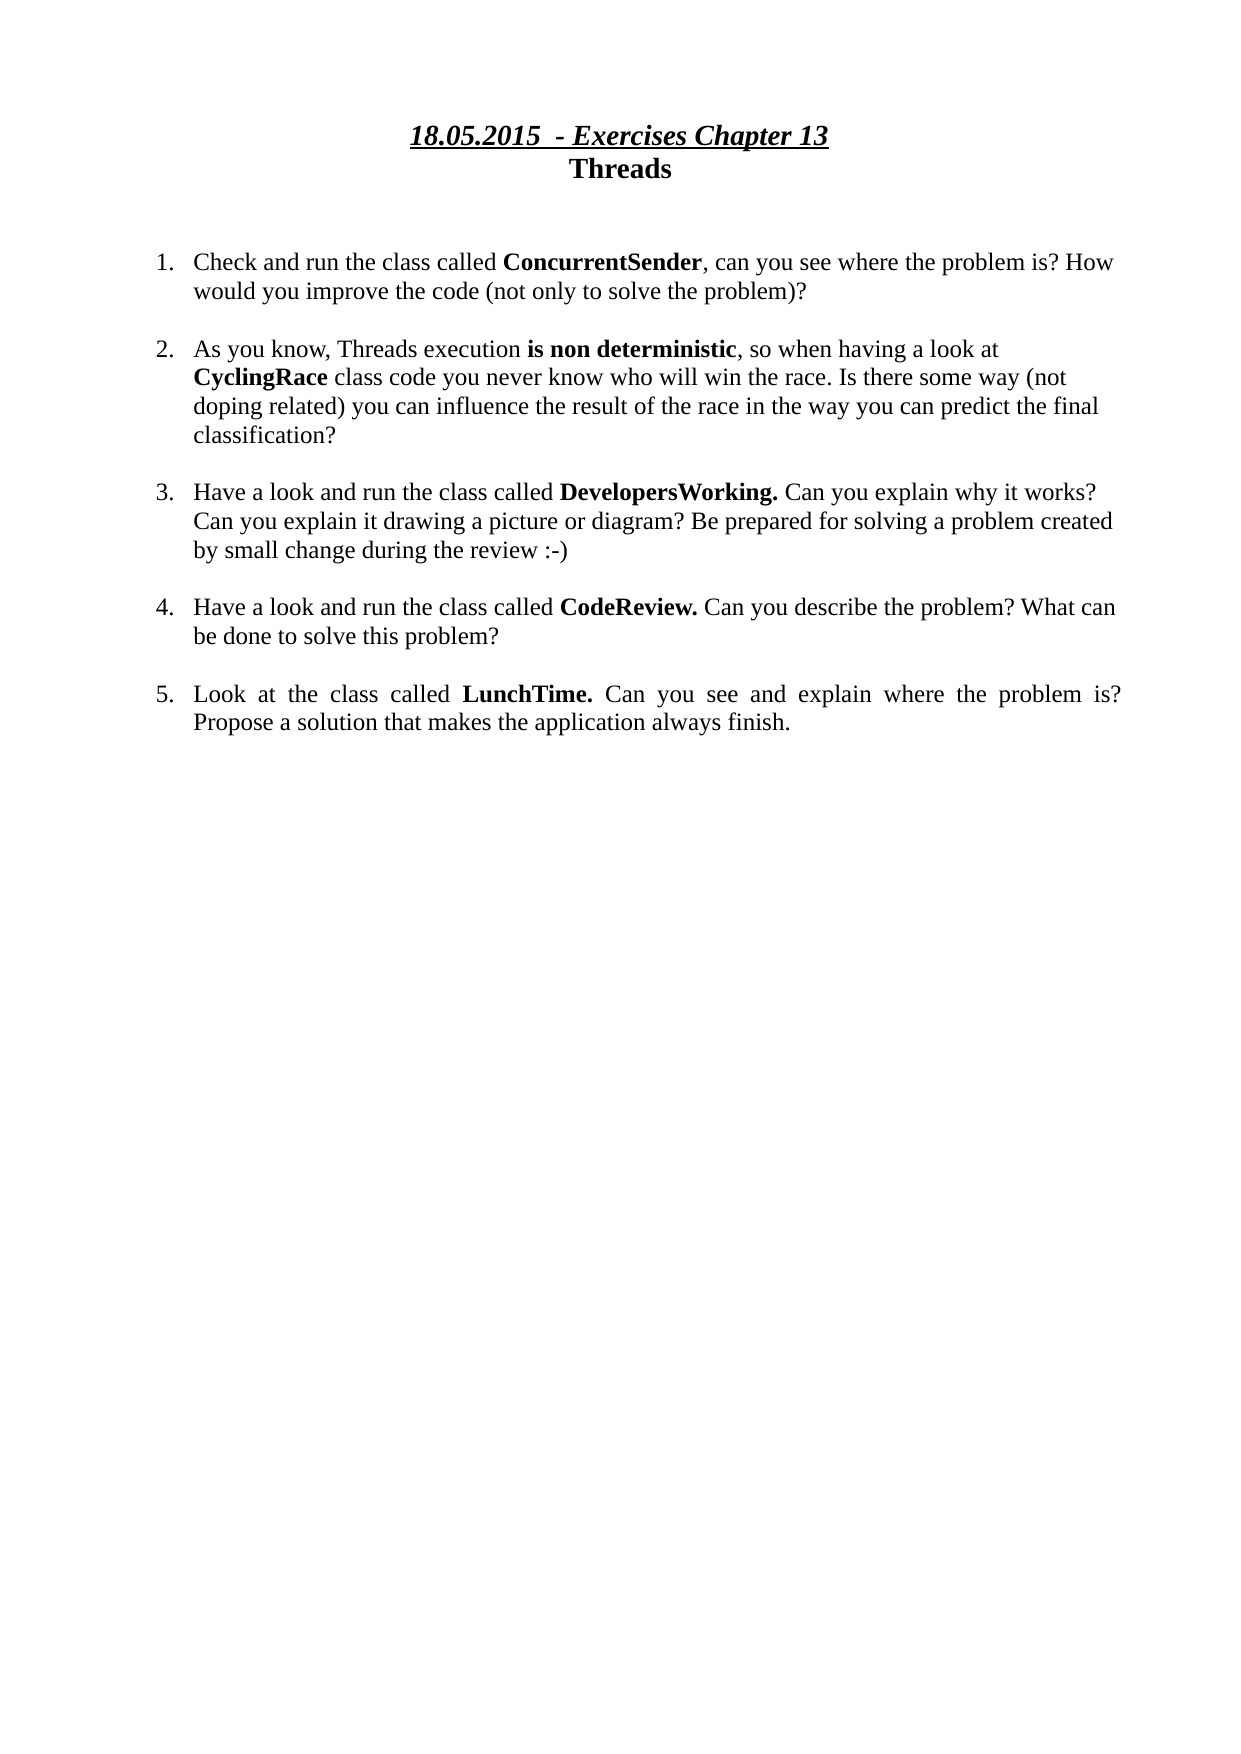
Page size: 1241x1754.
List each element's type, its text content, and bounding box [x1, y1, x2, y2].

text 18.05.2015 - Exercises Chapter 13 [118, 118, 1122, 152]
list Have a look and run the class called DevelopersWorking. Can you explain why it works? Can you explain it drawing a picture or diagram? Be prepared for solving a problem created by small change during the review :-) [156, 477, 1122, 592]
list Check and run the class called ConcurrentSender, can you see where the problem is? How would you improve the code (not only to solve the problem)? [156, 247, 1122, 334]
list Look at the class called LunchTime. Can you see and explain where the problem is? Propose a solution that makes the application always finish. [156, 679, 1122, 736]
list As you know, Threads execution is non deterministic, so when having a look at CyclingRace class code you never know who will win the race. Is there some way (not doping related) you can influence the result of the race in the way you can predict the final classification? [156, 334, 1122, 477]
text Threads [118, 152, 1122, 185]
list Have a look and run the class called CodeReview. Can you describe the problem? What can be done to solve this problem? [156, 592, 1122, 679]
